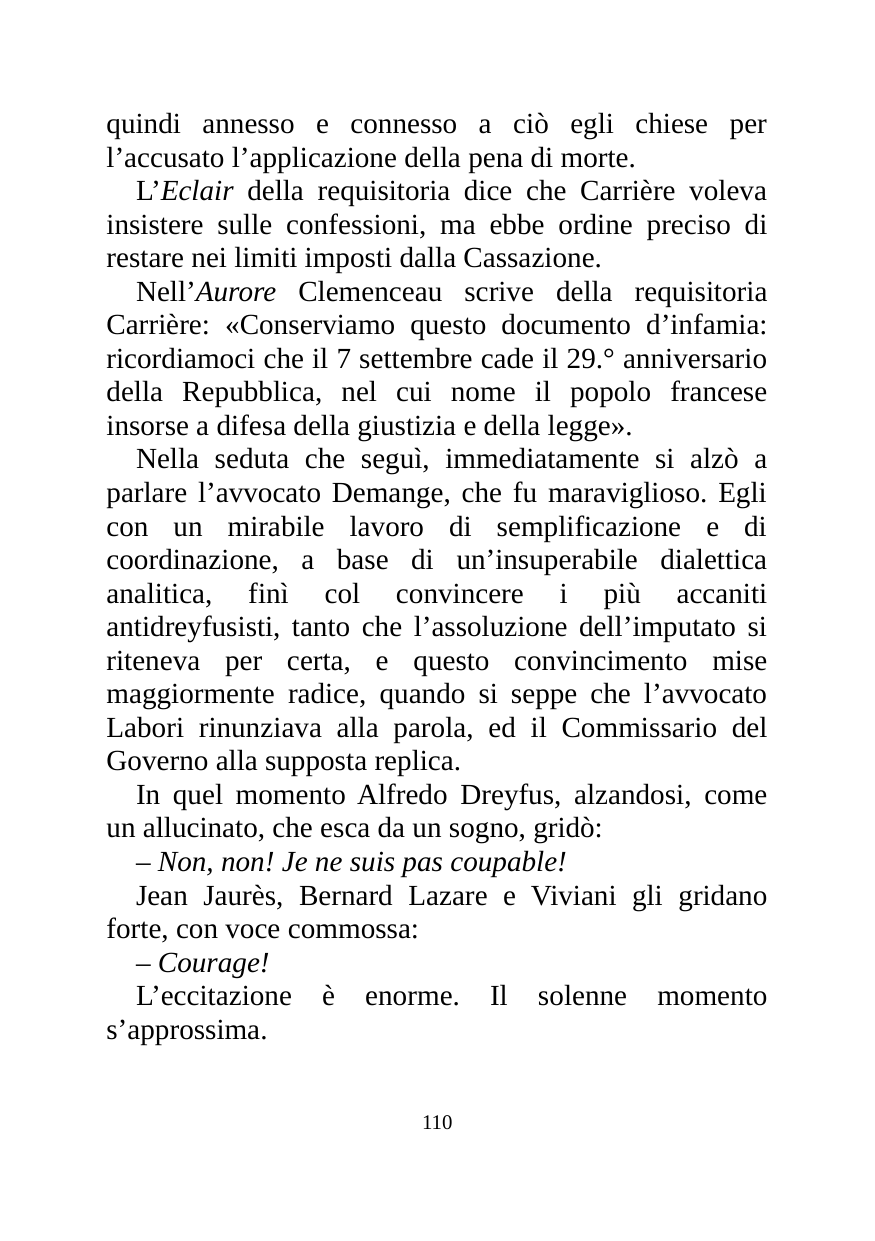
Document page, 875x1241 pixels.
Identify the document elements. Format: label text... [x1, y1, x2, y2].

text Jean Jaurès, Bernard Lazare e Viviani gli gridano forte, con voce commossa: [106, 878, 768, 945]
text L’Eclair della requisitoria dice che Carrière voleva insistere sulle confessioni, ma ebbe ordine preciso di restare nei limiti imposti dalla Cassazione. [106, 173, 768, 274]
text Nell’Aurore Clemenceau scrive della requisitoria Carrière: «Conserviamo questo documento d’infamia: ricordiamoci che il 7 settembre cade il 29.° anniversario della Repubblica, nel cui nome il popolo francese insorse a difesa della giustizia e della legge». [106, 274, 768, 442]
text quindi annesso e connesso a ciò egli chiese per l’accusato l’applicazione della pena di morte. [106, 106, 768, 173]
text L’eccitazione è enorme. Il solenne momento s’approssima. [106, 978, 768, 1045]
text – Courage! [106, 945, 768, 978]
text – Non, non! Je ne suis pas coupable! [106, 844, 768, 878]
text In quel momento Alfredo Dreyfus, alzandosi, come un allucinato, che esca da un sogno, gridò: [106, 777, 768, 844]
text Nella seduta che seguì, immediatamente si alzò a parlare l’avvocato Demange, che fu maraviglioso. Egli con un mirabile lavoro di semplificazione e di coordinazione, a base di un’insuperabile dialettica analitica, finì col convincere i più accaniti antidreyfusisti, tanto che l’assoluzione dell’imputato si riteneva per certa, e questo convincimento mise maggiormente radice, quando si seppe che l’avvocato Labori rinunziava alla parola, ed il Commissario del Governo alla supposta replica. [106, 442, 768, 777]
